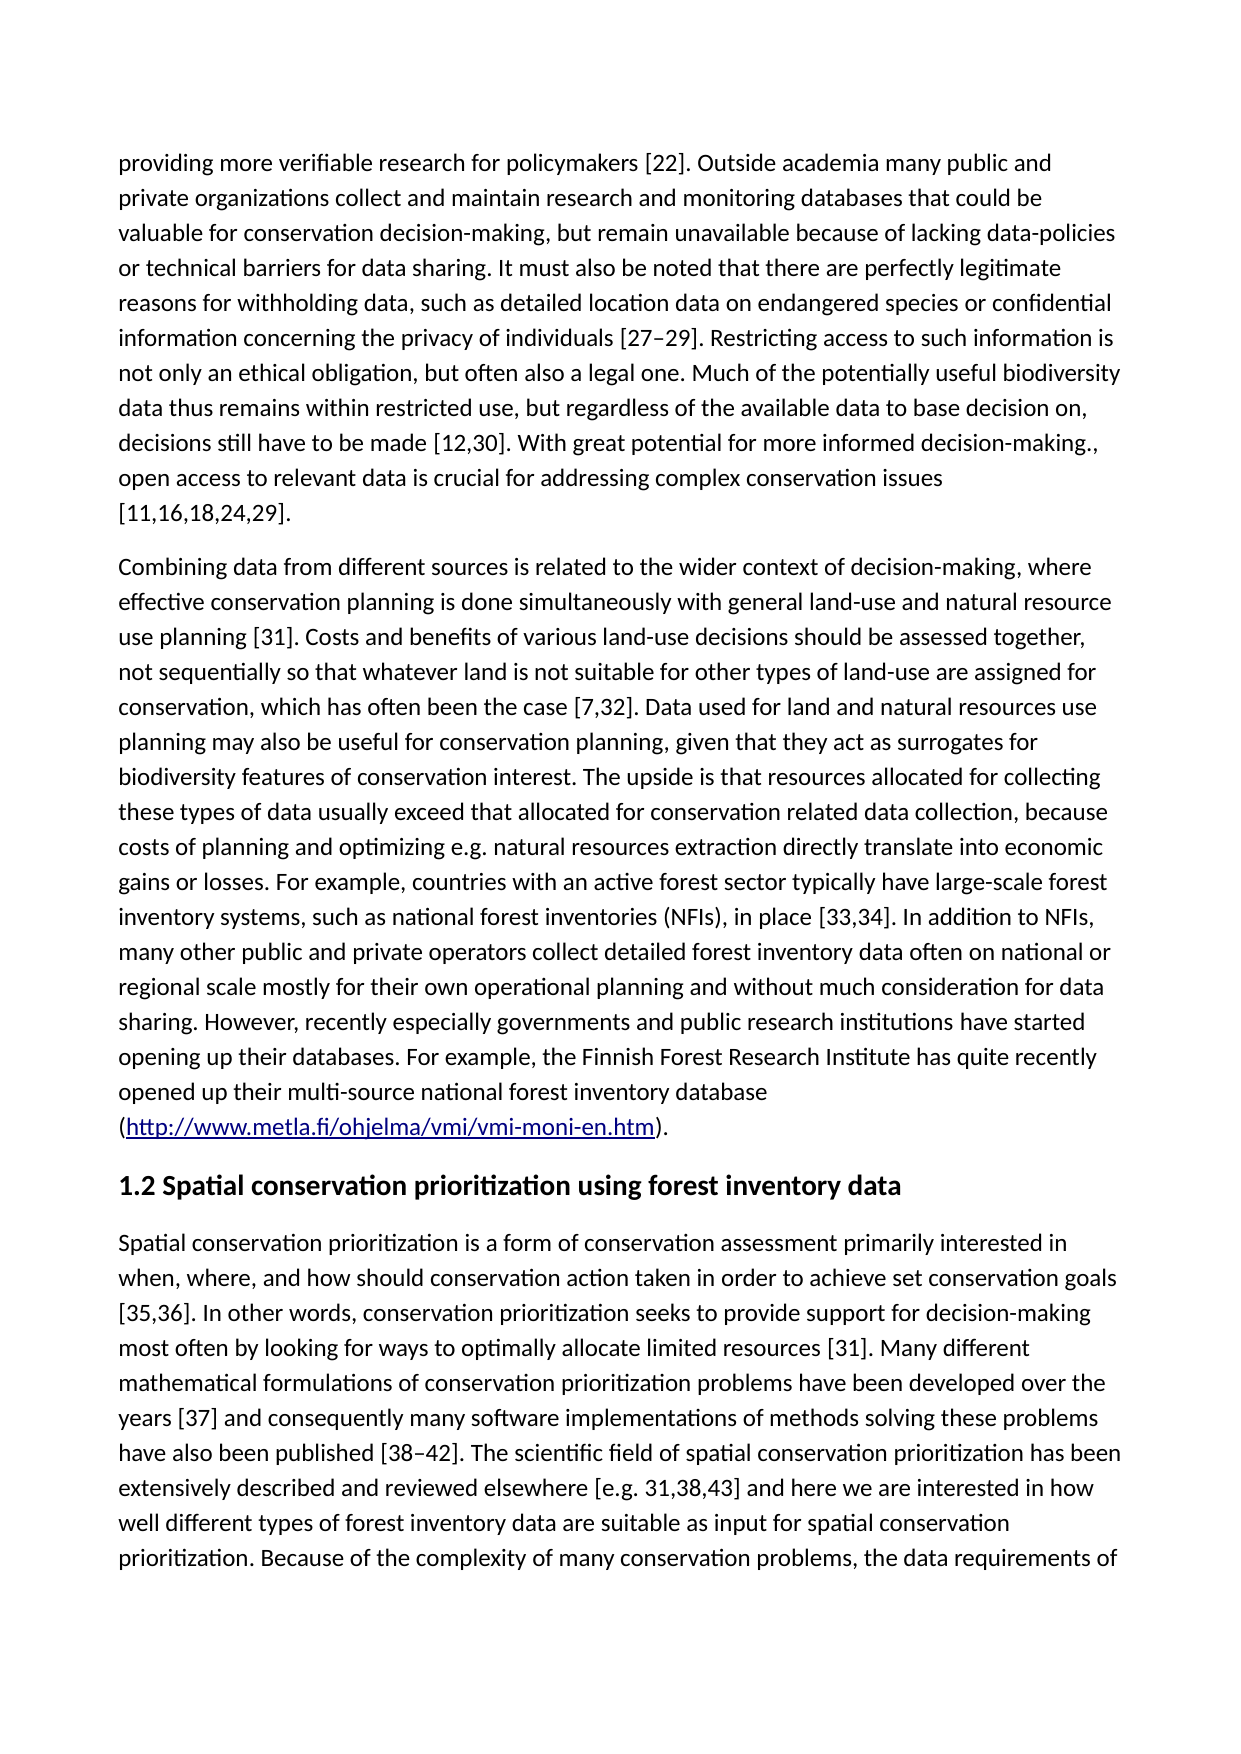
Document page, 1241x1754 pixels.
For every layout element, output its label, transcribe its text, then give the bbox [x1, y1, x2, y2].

text providing more verifiable research for policymakers [22]⁠. Outside academia many public and private organizations collect and maintain research and monitoring databases that could be valuable for conservation decision-making, but remain unavailable because of lacking data-policies or technical barriers for data sharing. It must also be noted that there are perfectly legitimate reasons for withholding data, such as detailed location data on endangered species or confidential information concerning the privacy of individuals [27–29]⁠. Restricting access to such information is not only an ethical obligation, but often also a legal one. Much of the potentially useful biodiversity data thus remains within restricted use, but regardless of the available data to base decision on, decisions still have to be made [12,30]⁠. With great potential for more informed decision-making., open access to relevant data is crucial for addressing complex conservation issues [11,16,18,24,29]⁠. [118, 148, 1122, 528]
text Combining data from different sources is related to the wider context of decision-making, where effective conservation planning is done simultaneously with general land-use and natural resource use planning [31]⁠. Costs and benefits of various land-use decisions should be assessed together, not sequentially so that whatever land is not suitable for other types of land-use are assigned for conservation, which has often been the case [7,32]⁠. Data used for land and natural resources use planning may also be useful for conservation planning, given that they act as surrogates for biodiversity features of conservation interest. The upside is that resources allocated for collecting these types of data usually exceed that allocated for conservation related data collection, because costs of planning and optimizing e.g. natural resources extraction directly translate into economic gains or losses. For example, countries with an active forest sector typically have large-scale forest inventory systems, such as national forest inventories (NFIs), in place [33,34]⁠. In addition to NFIs, many other public and private operators collect detailed forest inventory data often on national or regional scale mostly for their own operational planning and without much consideration for data sharing. However, recently especially governments and public research institutions have started opening up their databases. For example, the Finnish Forest Research Institute has quite recently opened up their multi-source national forest inventory database (http://www.metla.fi/ohjelma/vmi/vmi-moni-en.htm). [118, 551, 1122, 1142]
subtitle 1.2 Spatial conservation prioritization using forest inventory data [118, 1167, 1122, 1203]
text Spatial conservation prioritization is a form of conservation assessment primarily interested in when, where, and how should conservation action taken in order to achieve set conservation goals [35,36]⁠. In other words, conservation prioritization seeks to provide support for decision-making most often by looking for ways to optimally allocate limited resources [31]⁠. Many different mathematical formulations of conservation prioritization problems have been developed over the years [37]⁠ and consequently many software implementations of methods solving these problems have also been published [38–42]⁠. The scientific field of spatial conservation prioritization has been extensively described and reviewed elsewhere [e.g. 31,38,43]⁠ and here we are interested in how well different types of forest inventory data are suitable as input for spatial conservation prioritization. Because of the complexity of many conservation problems, the data requirements of [118, 1227, 1122, 1572]
